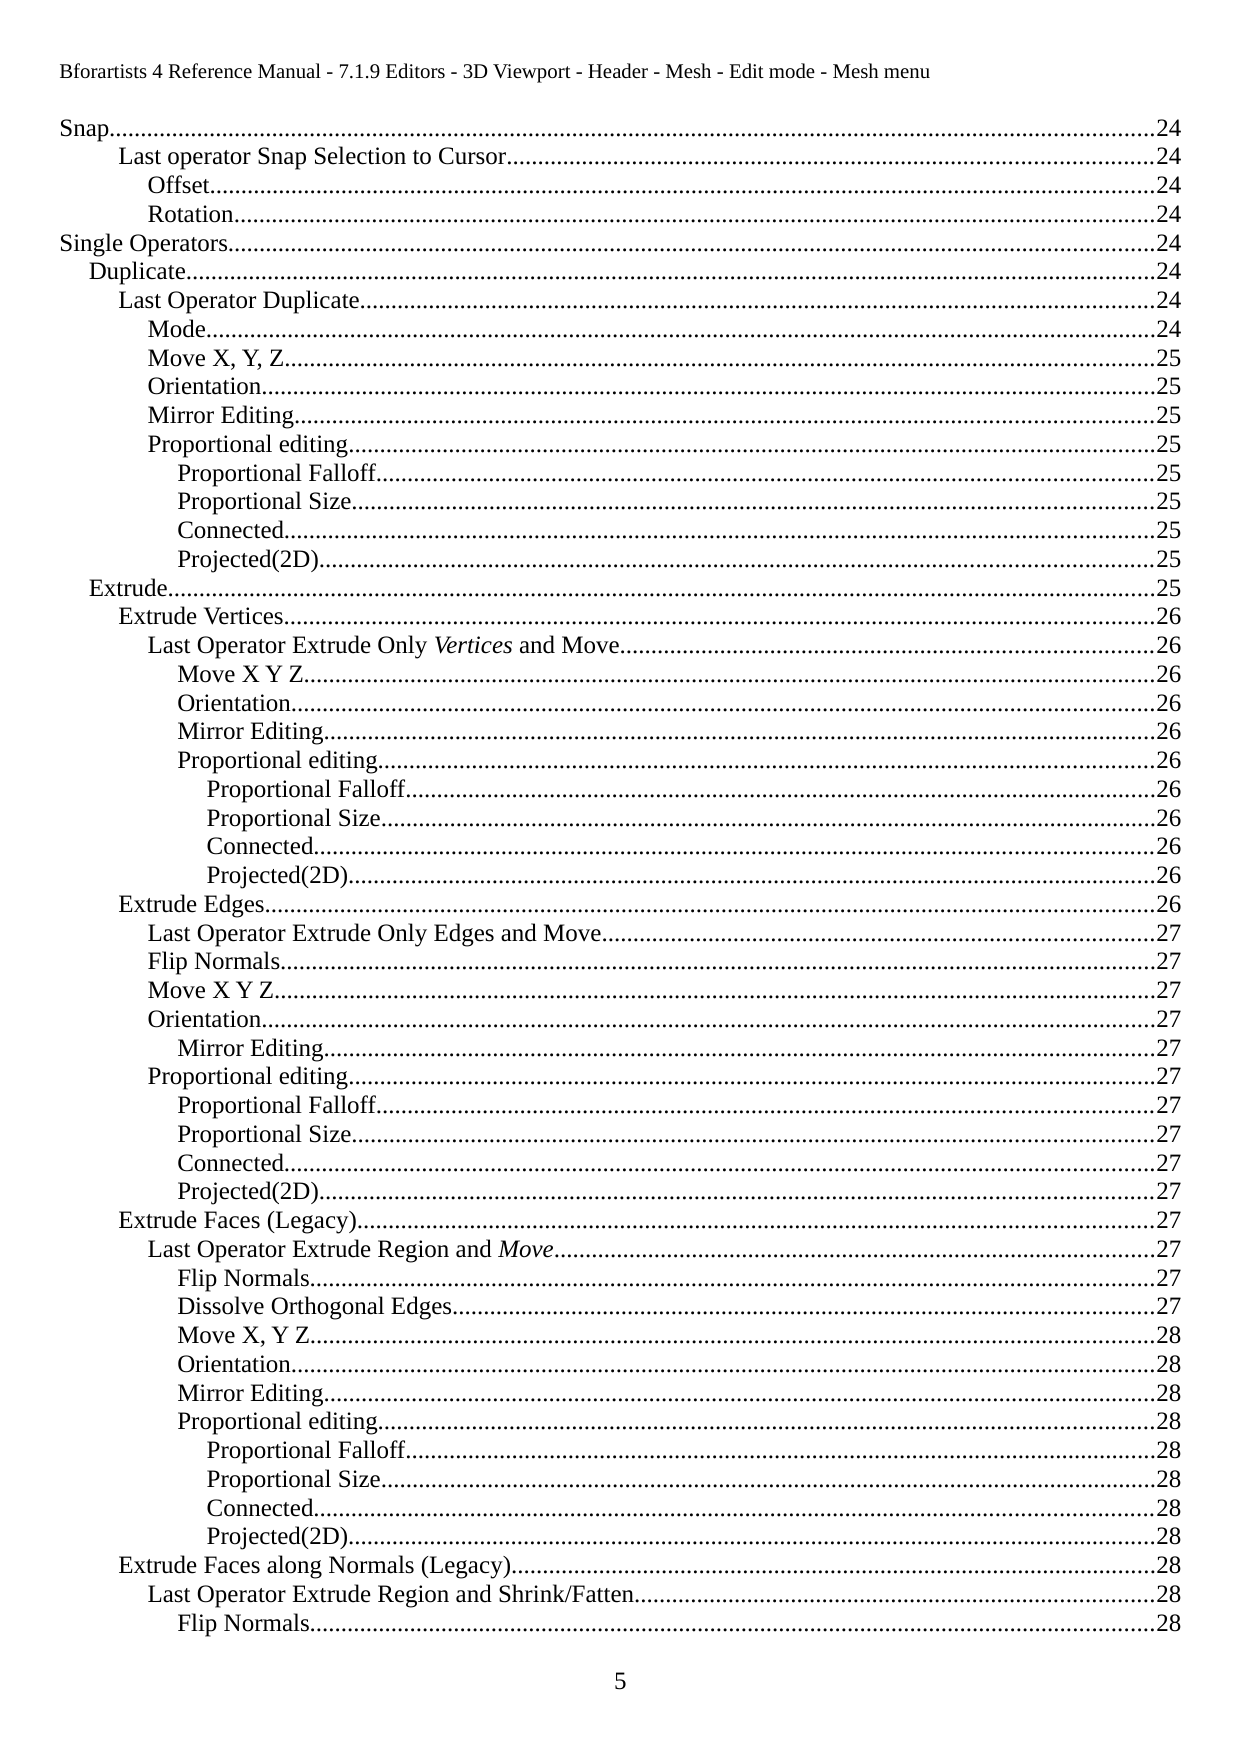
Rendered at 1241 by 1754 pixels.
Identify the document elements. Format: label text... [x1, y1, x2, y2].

text Move X, Y Z 28 [177, 1320, 1181, 1349]
text Extrude Faces along Normals (Legacy) 28 [118, 1550, 1181, 1579]
text Extrude Faces (Legacy) 27 [118, 1205, 1181, 1234]
text Connected 28 [206, 1493, 1181, 1521]
text Last Operator Duplicate 24 [118, 285, 1181, 314]
text Proportional editing 27 [147, 1061, 1181, 1090]
text Last Operator Extrude Region and Move 27 [147, 1234, 1181, 1263]
text Proportional editing 25 [147, 429, 1181, 458]
text Projected(2D) 27 [177, 1176, 1181, 1205]
text Proportional Size 26 [206, 803, 1181, 831]
text Mirror Editing 25 [147, 400, 1181, 429]
text Projected(2D) 26 [206, 860, 1181, 889]
text Last Operator Extrude Only Vertices and Move 26 [147, 630, 1181, 659]
text Snap 24 [59, 113, 1181, 141]
text Projected(2D) 25 [177, 544, 1181, 573]
text Rotation 24 [147, 199, 1181, 228]
text Last operator Snap Selection to Cursor 24 [118, 141, 1181, 170]
text Move X Y Z 26 [177, 659, 1181, 688]
text Flip Normals 27 [147, 946, 1181, 975]
text Proportional editing 28 [177, 1406, 1181, 1435]
text Proportional Size 27 [177, 1119, 1181, 1148]
text Duplicate 24 [88, 256, 1181, 285]
text Move X, Y, Z 25 [147, 343, 1181, 371]
text Mirror Editing 27 [177, 1033, 1181, 1061]
text Flip Normals 28 [177, 1608, 1181, 1636]
text Orientation 25 [147, 371, 1181, 400]
text Proportional Falloff 26 [206, 774, 1181, 803]
text Mode 24 [147, 314, 1181, 343]
text Extrude Vertices 26 [118, 601, 1181, 630]
text Orientation 27 [147, 1004, 1181, 1033]
text Projected(2D) 28 [206, 1521, 1181, 1550]
text Proportional Size 28 [206, 1464, 1181, 1493]
text Flip Normals 27 [177, 1263, 1181, 1291]
text Connected 26 [206, 831, 1181, 860]
text Extrude Edges 26 [118, 889, 1181, 918]
text Proportional Falloff 25 [177, 458, 1181, 486]
text Orientation 26 [177, 688, 1181, 716]
text Proportional Size 25 [177, 486, 1181, 515]
text Extrude 25 [88, 573, 1181, 601]
text Dissolve Orthogonal Edges 27 [177, 1291, 1181, 1320]
text Connected 25 [177, 515, 1181, 544]
text Move X Y Z 27 [147, 975, 1181, 1004]
text Orientation 28 [177, 1349, 1181, 1378]
text Last Operator Extrude Region and Shrink/Fatten 28 [147, 1579, 1181, 1608]
text Mirror Editing 26 [177, 716, 1181, 745]
text Connected 27 [177, 1148, 1181, 1176]
text Proportional editing 26 [177, 745, 1181, 774]
text Proportional Falloff 27 [177, 1090, 1181, 1119]
text Mirror Editing 28 [177, 1378, 1181, 1406]
text Last Operator Extrude Only Edges and Move 27 [147, 918, 1181, 946]
text Single Operators 24 [59, 228, 1181, 256]
text Proportional Falloff 28 [206, 1435, 1181, 1464]
text Offset 24 [147, 170, 1181, 199]
